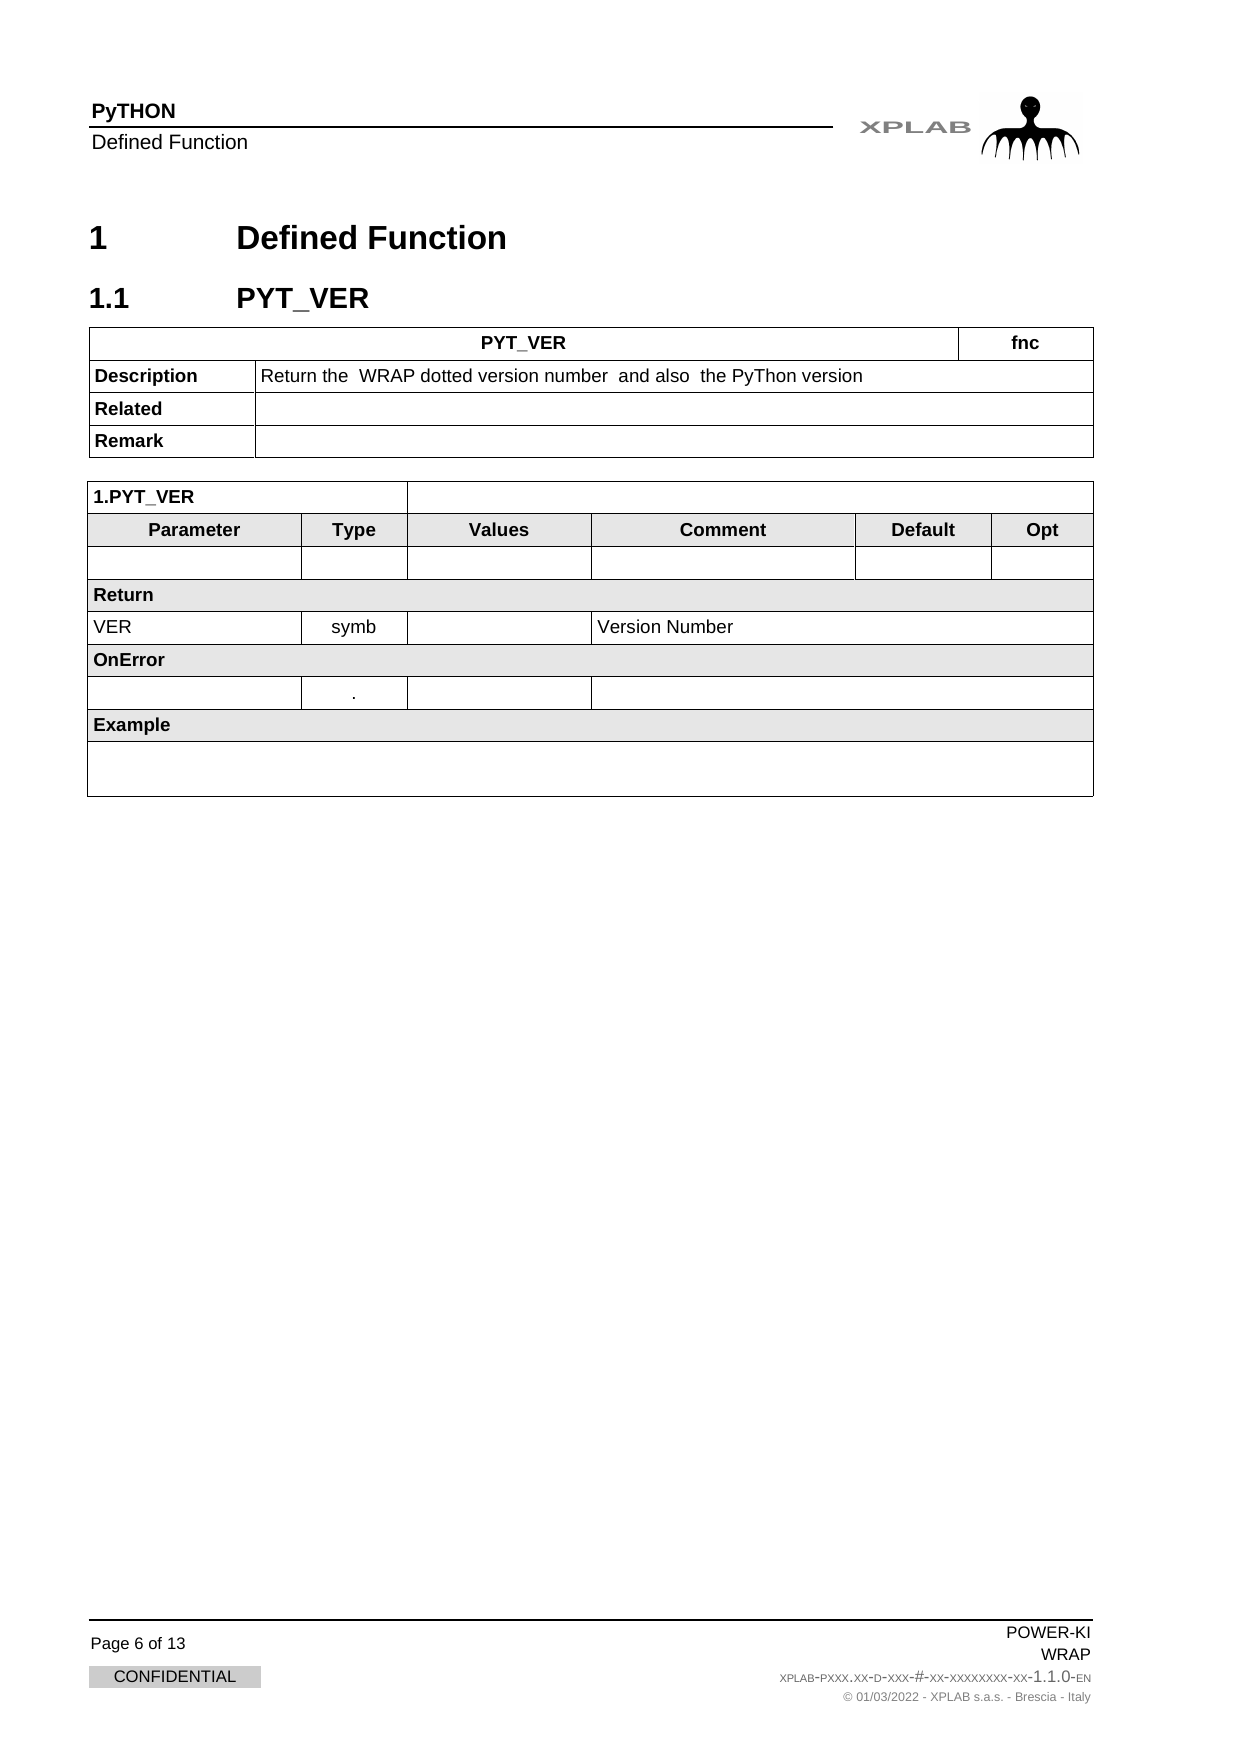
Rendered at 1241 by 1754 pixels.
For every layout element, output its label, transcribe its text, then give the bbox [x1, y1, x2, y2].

table_header PYT_VER [90, 328, 958, 360]
table_cell [88, 742, 1093, 796]
table_cell Remark [90, 426, 254, 457]
table_header fnc [959, 328, 1093, 360]
subtitle Defined Function [88, 220, 1093, 257]
table_cell [408, 547, 591, 579]
table_cell Default [856, 514, 991, 546]
table_cell Return [88, 580, 1093, 611]
table_cell Type [302, 514, 407, 546]
table_cell [408, 612, 591, 644]
table_cell . [302, 677, 407, 709]
table_cell [256, 393, 1093, 425]
table_cell Values [408, 514, 591, 546]
table_cell [992, 547, 1093, 579]
table_cell [408, 677, 591, 709]
table_cell [256, 426, 1093, 457]
table_cell [88, 677, 301, 709]
table_cell [592, 547, 854, 579]
table_cell Related [90, 393, 254, 425]
table_cell Return the WRAP dotted version number and also the PyThon version [256, 361, 1093, 392]
table_cell Description [90, 361, 254, 392]
table_cell Parameter [88, 514, 301, 546]
table_cell Comment [592, 514, 854, 546]
table_header 1.PYT_VER [88, 482, 407, 513]
table_cell [592, 677, 1093, 709]
table_cell VER [88, 612, 301, 644]
table_cell [302, 547, 407, 579]
picture [978, 92, 1083, 164]
table_cell Version Number [592, 612, 1093, 644]
subtitle PYT_VER [88, 282, 1093, 314]
table_header [408, 482, 1093, 513]
table_cell Opt [992, 514, 1093, 546]
table_cell symb [302, 612, 407, 644]
table_cell OnError [88, 645, 1093, 676]
table_cell [856, 547, 991, 579]
table_cell Example [88, 710, 1093, 741]
table_cell [88, 547, 301, 579]
